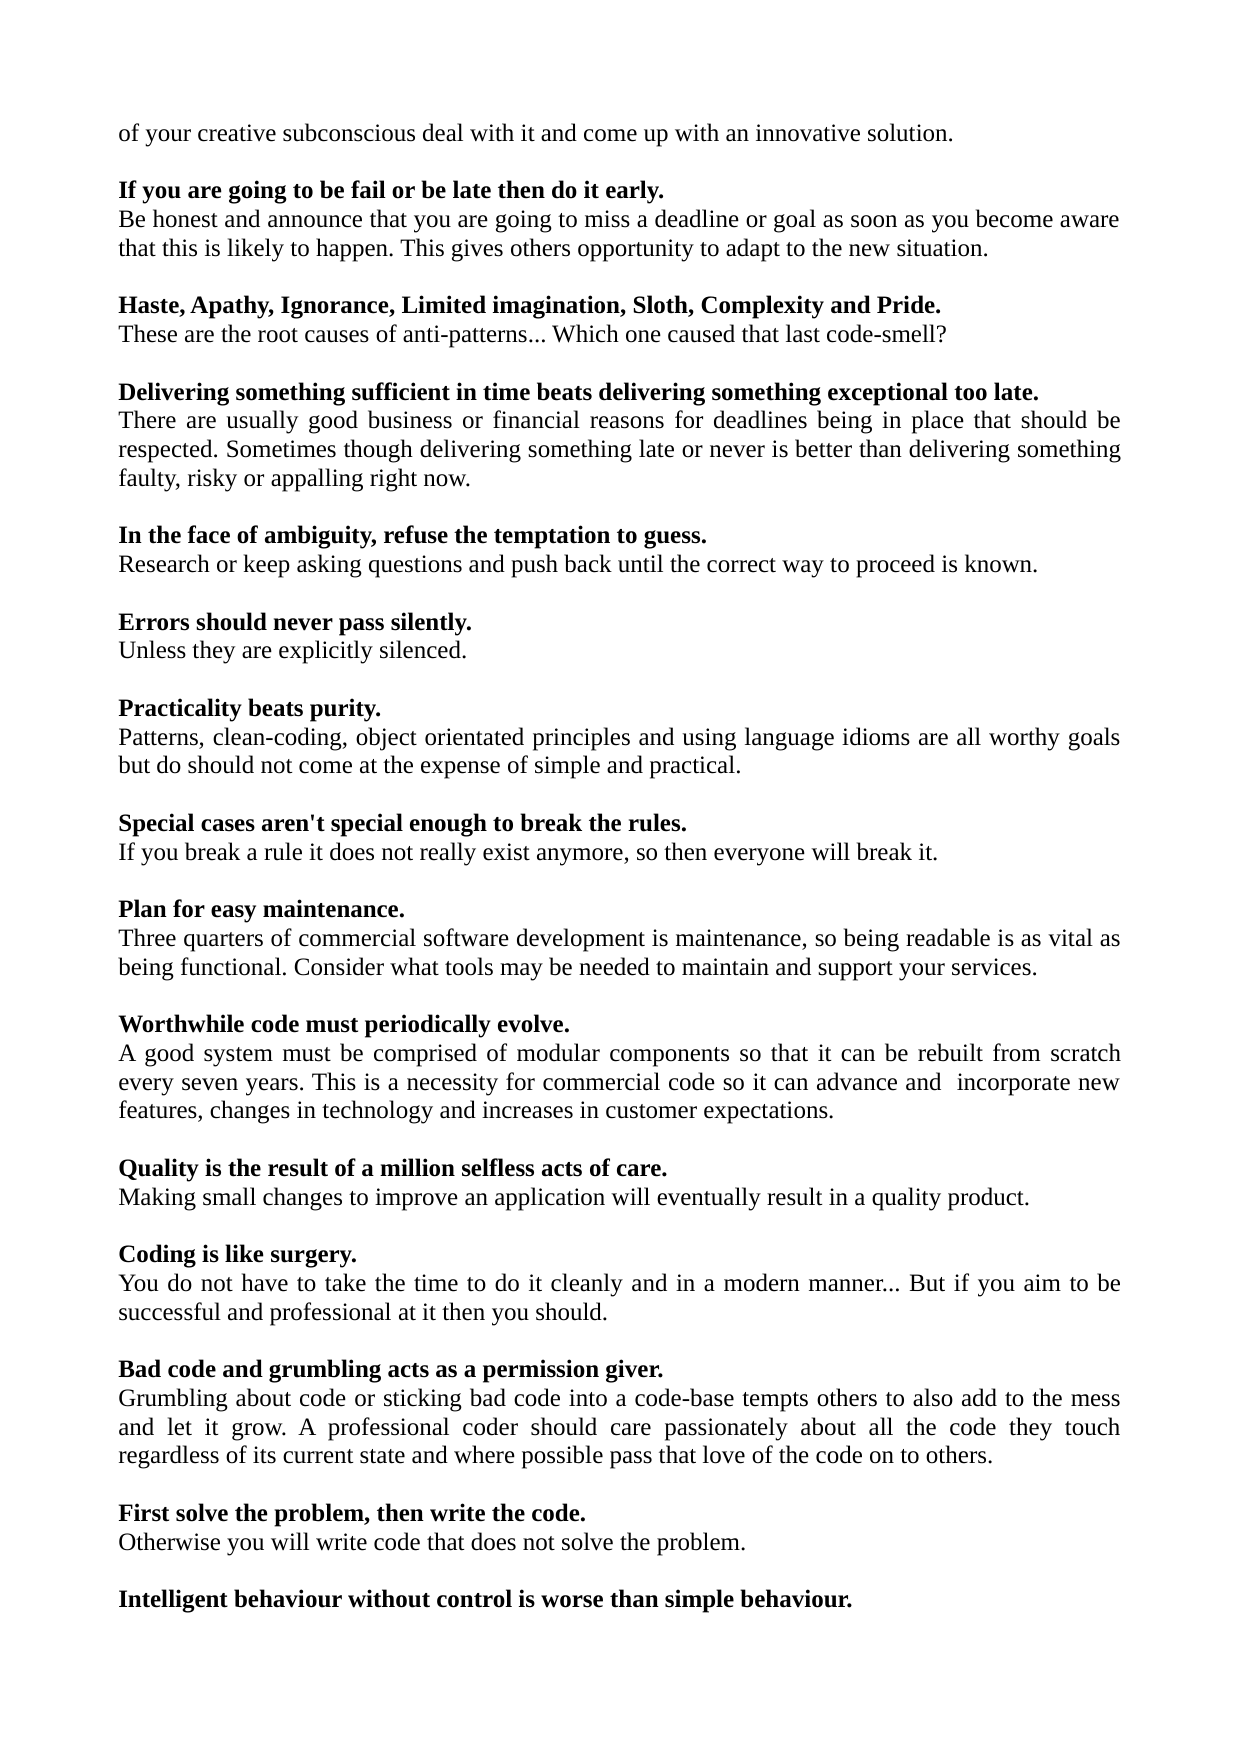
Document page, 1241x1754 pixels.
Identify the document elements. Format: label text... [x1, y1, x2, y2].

text Quality is the result of a million selfless acts of care. [118, 1153, 1122, 1182]
text Practicality beats purity. [118, 693, 1122, 722]
text of your creative subconscious deal with it and come up with an innovative solution. [118, 118, 1122, 147]
text Worthwhile code must periodically evolve. [118, 1009, 1122, 1038]
text Delivering something sufficient in time beats delivering something exceptional too late. [118, 377, 1122, 406]
text Grumbling about code or sticking bad code into a code-base tempts others to also add to the mess and let it grow. A professional coder should care passionately about all the code they touch regardless of its current state and where possible pass that love of the code on to others. [118, 1383, 1122, 1469]
text Bad code and grumbling acts as a permission giver. [118, 1354, 1122, 1383]
text Patterns, clean-coding, object orientated principles and using language idioms are all worthy goals but do should not come at the expense of simple and practical. [118, 722, 1122, 779]
text Errors should never pass silently. [118, 607, 1122, 636]
text Special cases aren't special enough to break the rules. [118, 808, 1122, 837]
text Unless they are explicitly silenced. [118, 636, 1122, 664]
text There are usually good business or financial reasons for deadlines being in place that should be respected. Sometimes though delivering something late or never is better than delivering something faulty, risky or appalling right now. [118, 406, 1122, 492]
text A good system must be comprised of modular components so that it can be rebuilt from scratch every seven years. This is a necessity for commercial code so it can advance and incorporate new features, changes in technology and increases in customer expectations. [118, 1038, 1122, 1124]
text Making small changes to improve an application will eventually result in a quality product. [118, 1182, 1122, 1211]
text You do not have to take the time to do it cleanly and in a modern manner... But if you aim to be successful and professional at it then you should. [118, 1268, 1122, 1326]
text If you are going to be fail or be late then do it early. [118, 176, 1122, 204]
text Plan for easy maintenance. [118, 894, 1122, 923]
text Intelligent behaviour without control is worse than simple behaviour. [118, 1584, 1122, 1613]
text Be honest and announce that you are going to miss a deadline or goal as soon as you become aware that this is likely to happen. This gives others opportunity to adapt to the new situation. [118, 204, 1122, 262]
text Haste, Apathy, Ignorance, Limited imagination, Sloth, Complexity and Pride. [118, 291, 1122, 319]
text Coding is like surgery. [118, 1239, 1122, 1268]
text If you break a rule it does not really exist anymore, so then everyone will break it. [118, 837, 1122, 866]
text In the face of ambiguity, refuse the temptation to guess. [118, 521, 1122, 549]
text Otherwise you will write code that does not solve the problem. [118, 1527, 1122, 1556]
text Research or keep asking questions and push back until the correct way to proceed is known. [118, 549, 1122, 578]
text First solve the problem, then write the code. [118, 1498, 1122, 1527]
text These are the root causes of anti-patterns... Which one caused that last code-smell? [118, 319, 1122, 348]
text Three quarters of commercial software development is maintenance, so being readable is as vital as being functional. Consider what tools may be needed to maintain and support your services. [118, 923, 1122, 981]
